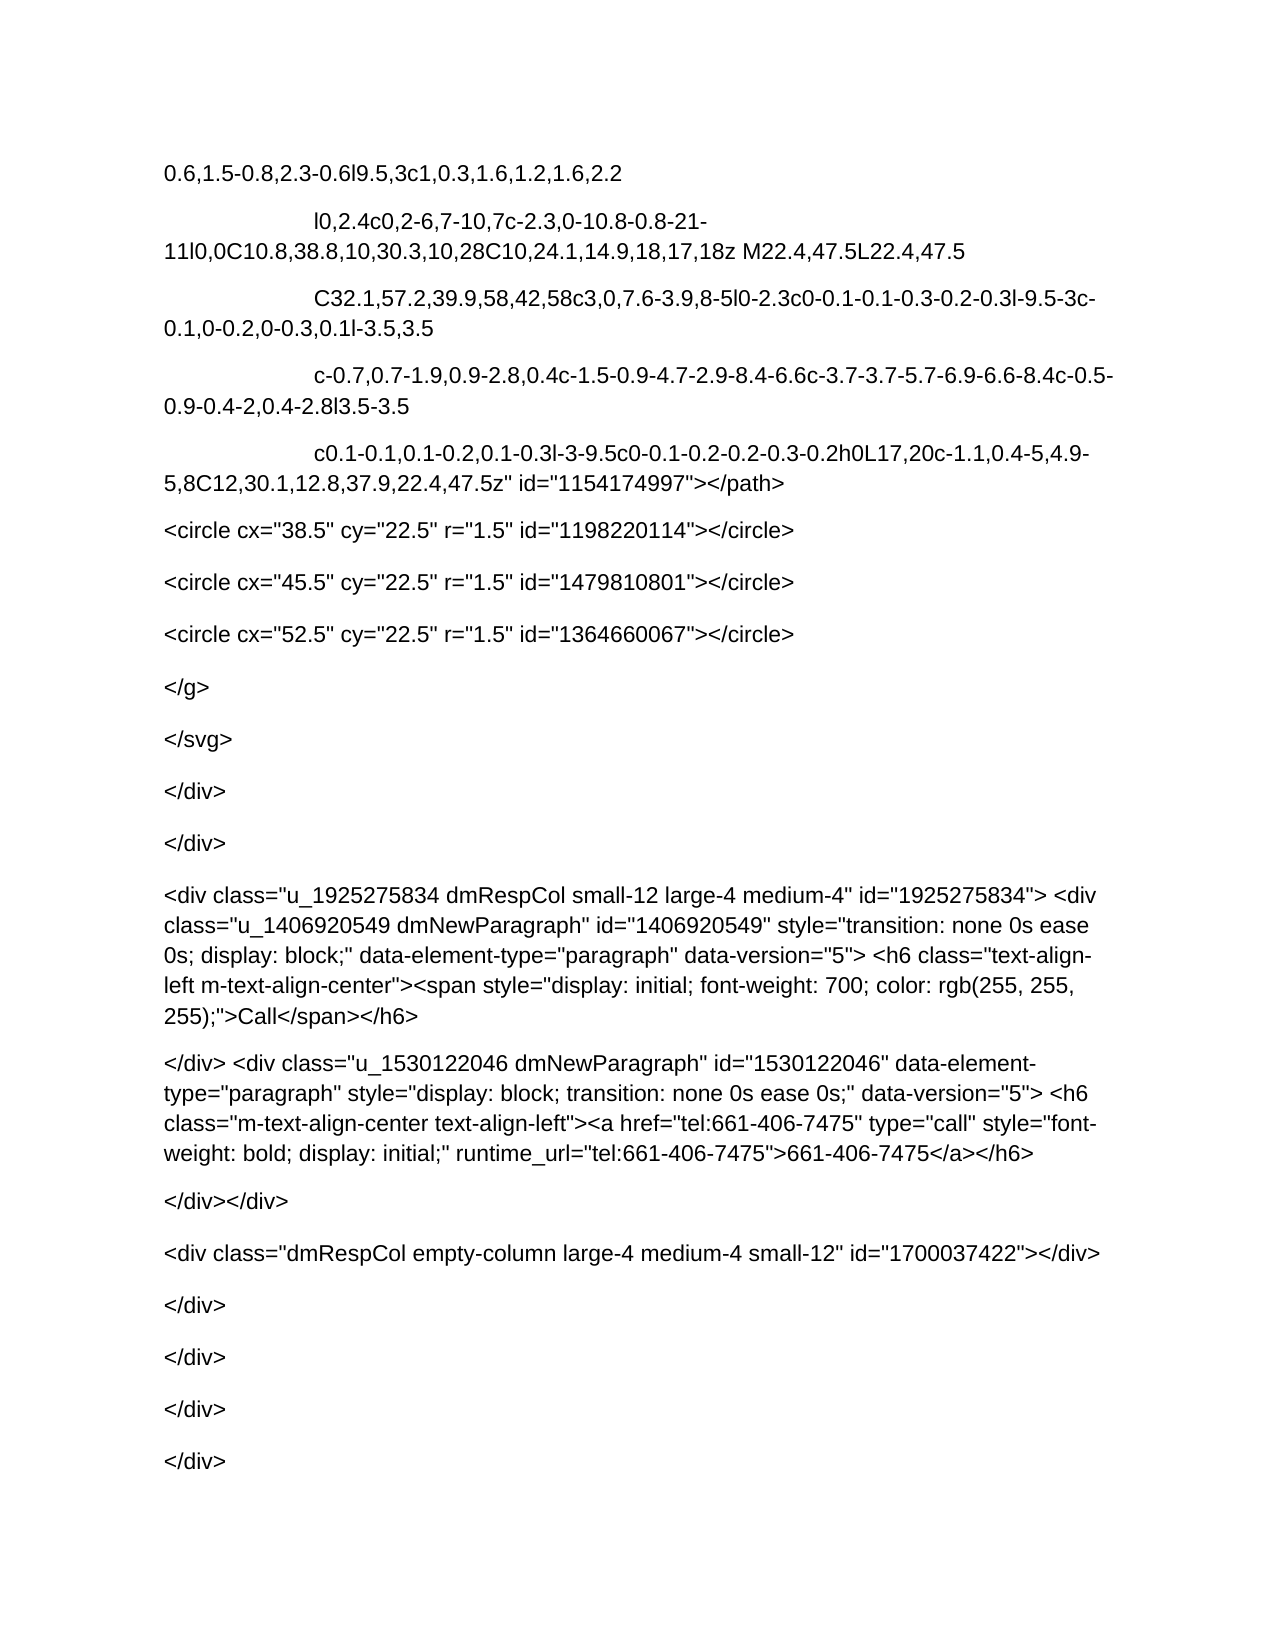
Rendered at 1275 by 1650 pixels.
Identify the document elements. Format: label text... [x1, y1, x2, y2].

table_cell 0.6,1.5-0.8,2.3-0.6l9.5,3c1,0.3,1.6,1.2,1.6,2.2 [153, 150, 1125, 197]
table_cell </g> [153, 663, 1125, 715]
table_cell c0.1-0.1,0.1-0.2,0.1-0.3l-3-9.5c0-0.1-0.2-0.2-0.3-0.2h0L17,20c-1.1,0.4-5,4.9-5,8C12,30.1,12.8,37.9,22.4,47.5z" id="1154174997"></path> [153, 429, 1125, 507]
table_cell </div></div> [153, 1177, 1125, 1229]
table_cell </div> [153, 1386, 1125, 1438]
table_cell <circle cx="45.5" cy="22.5" r="1.5" id="1479810801"></circle> [153, 559, 1125, 611]
table_cell </div> [153, 819, 1125, 871]
table_cell C32.1,57.2,39.9,58,42,58c3,0,7.6-3.9,8-5l0-2.3c0-0.1-0.1-0.3-0.2-0.3l-9.5-3c-0.1,0-0.2,0-0.3,0.1l-3.5,3.5 [153, 275, 1125, 352]
table_cell c-0.7,0.7-1.9,0.9-2.8,0.4c-1.5-0.9-4.7-2.9-8.4-6.6c-3.7-3.7-5.7-6.9-6.6-8.4c-0.5-0.9-0.4-2,0.4-2.8l3.5-3.5 [153, 352, 1125, 429]
table_cell <div class="u_1925275834 dmRespCol small-12 large-4 medium-4" id="1925275834"> <div class="u_1406920549 dmNewParagraph" id="1406920549" style="transition: none 0s ease 0s; display: block;" data-element-type="paragraph" data-version="5"> <h6 class="text-align-left m-text-align-center"><span style="display: initial; font-weight: 700; color: rgb(255, 255, 255);">Call</span></h6> [153, 871, 1125, 1039]
table_cell <circle cx="38.5" cy="22.5" r="1.5" id="1198220114"></circle> [153, 507, 1125, 559]
table_cell </div> [153, 1334, 1125, 1386]
table_cell </div> <div class="u_1530122046 dmNewParagraph" id="1530122046" data-element-type="paragraph" style="display: block; transition: none 0s ease 0s;" data-version="5"> <h6 class="m-text-align-center text-align-left"><a href="tel:661-406-7475" type="call" style="font-weight: bold; display: initial;" runtime_url="tel:661-406-7475">661-406-7475</a></h6> [153, 1039, 1125, 1177]
table_cell <circle cx="52.5" cy="22.5" r="1.5" id="1364660067"></circle> [153, 611, 1125, 663]
table_cell <div class="dmRespCol empty-column large-4 medium-4 small-12" id="1700037422"></div> [153, 1229, 1125, 1281]
table_cell </div> [153, 1438, 1125, 1490]
table_cell </div> [153, 1281, 1125, 1333]
table_cell l0,2.4c0,2-6,7-10,7c-2.3,0-10.8-0.8-21-11l0,0C10.8,38.8,10,30.3,10,28C10,24.1,14.9,18,17,18z M22.4,47.5L22.4,47.5 [153, 197, 1125, 274]
table_cell </svg> [153, 715, 1125, 767]
table_cell </div> [153, 767, 1125, 819]
